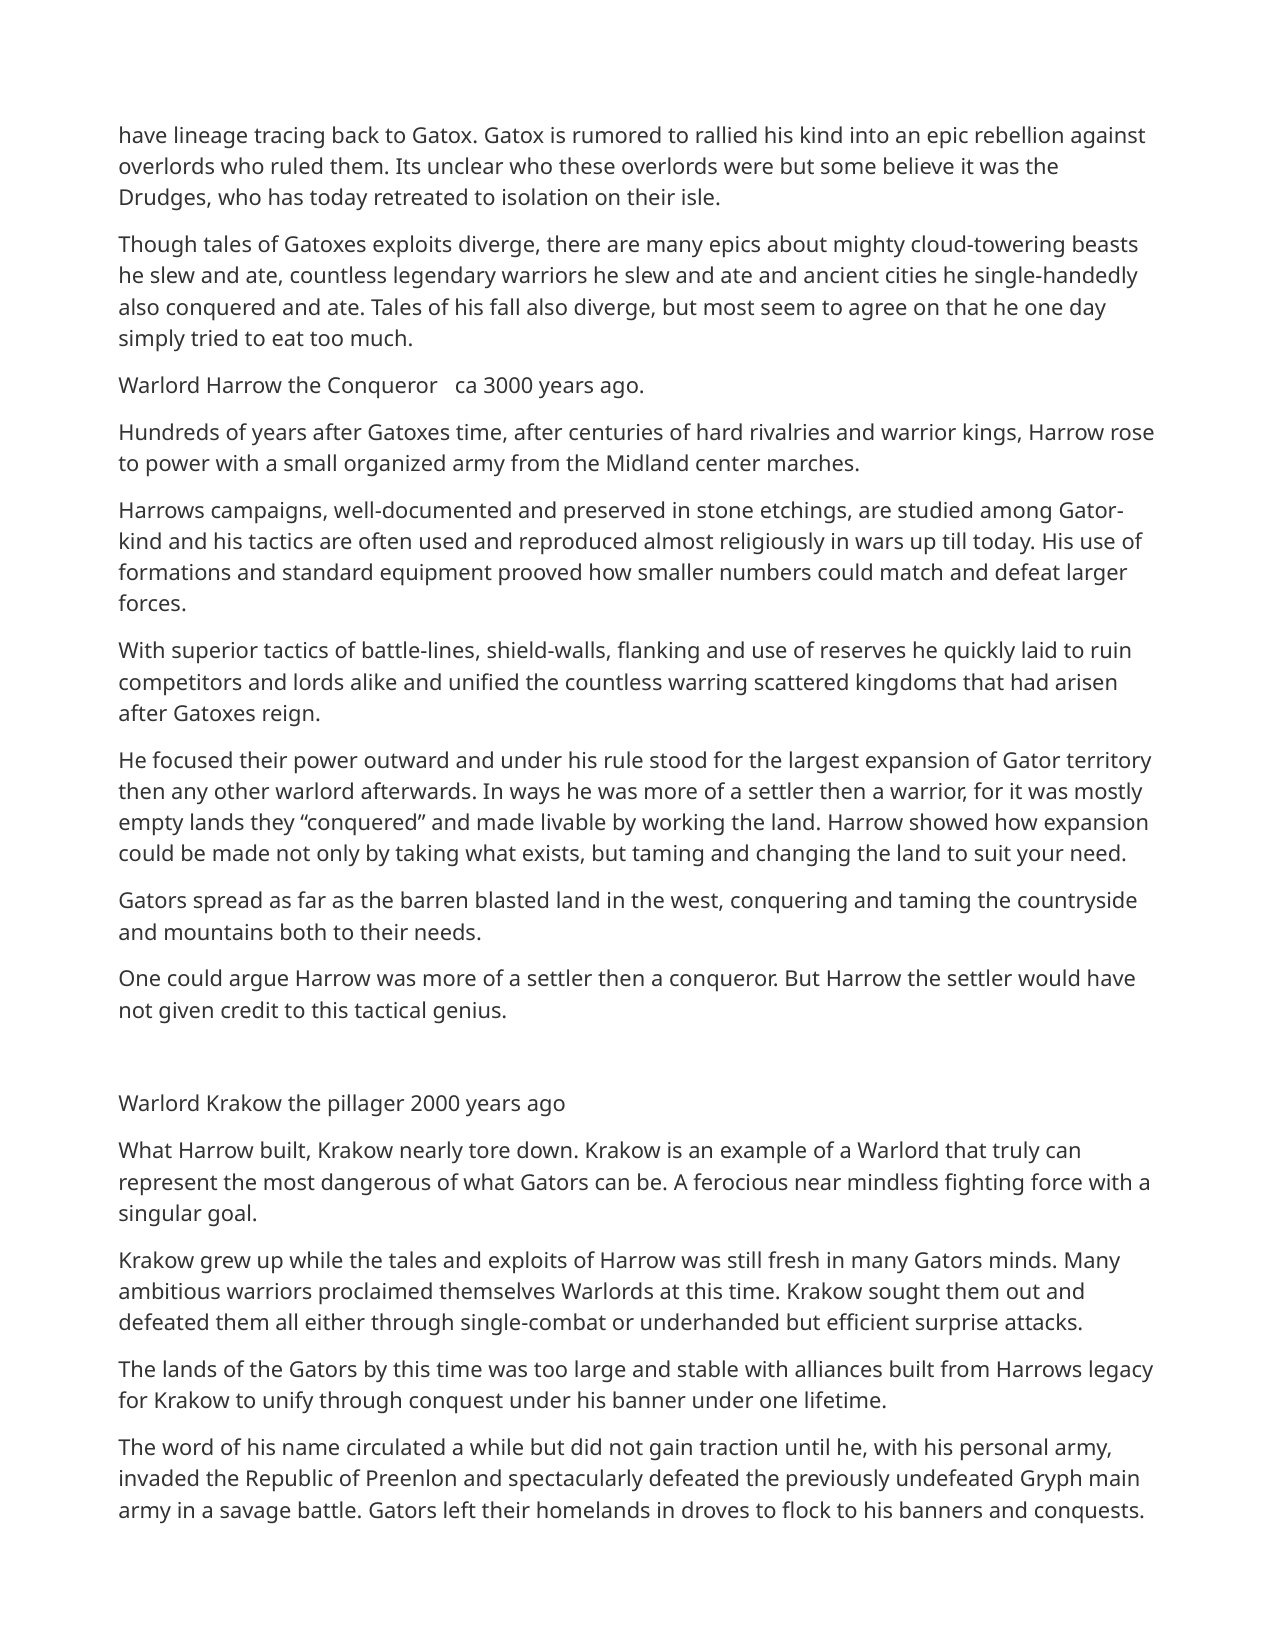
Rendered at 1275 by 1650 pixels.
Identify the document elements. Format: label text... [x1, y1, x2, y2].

text One could argue Harrow was more of a settler then a conqueror. But Harrow the settler would have not given credit to this tactical genius. [118, 962, 1157, 1024]
text have lineage tracing back to Gatox. Gatox is rumored to rallied his kind into an epic rebellion against overlords who ruled them. Its unclear who these overlords were but some believe it was the Drudges, who has today retreated to isolation on their isle. [118, 118, 1157, 212]
text Harrows campaigns, well-documented and preserved in stone etchings, are studied among Gator-kind and his tactics are often used and reproduced almost religiously in wars up till today. His use of formations and standard equipment prooved how smaller numbers could match and defeat larger forces. [118, 493, 1157, 618]
text The lands of the Gators by this time was too large and stable with alliances built from Harrows legacy for Krakow to unify through conquest under his banner under one lifetime. [118, 1352, 1157, 1415]
text Warlord Harrow the Conqueror ca 3000 years ago. [118, 368, 1157, 399]
text What Harrow built, Krakow nearly tore down. Krakow is an example of a Warlord that truly can represent the most dangerous of what Gators can be. A ferocious near mindless fighting force with a singular goal. [118, 1134, 1157, 1227]
text Hundreds of years after Gatoxes time, after centuries of hard rivalries and warrior kings, Harrow rose to power with a small organized army from the Midland center marches. [118, 415, 1157, 477]
text Gators spread as far as the barren blasted land in the west, conquering and taming the countryside and mountains both to their needs. [118, 884, 1157, 946]
text Warlord Krakow the pillager 2000 years ago [118, 1087, 1157, 1118]
text Though tales of Gatoxes exploits diverge, there are many epics about mighty cloud-towering beasts he slew and ate, countless legendary warriors he slew and ate and ancient cities he single-handedly also conquered and ate. Tales of his fall also diverge, but most seem to agree on that he one day simply tried to eat too much. [118, 227, 1157, 352]
text He focused their power outward and under his rule stood for the largest expansion of Gator territory then any other warlord afterwards. In ways he was more of a settler then a warrior, for it was mostly empty lands they “conquered” and made livable by working the land. Harrow showed how expansion could be made not only by taking what exists, but taming and changing the land to suit your need. [118, 743, 1157, 868]
text With superior tactics of battle-lines, shield-walls, flanking and use of reserves he quickly laid to ruin competitors and lords alike and unified the countless warring scattered kingdoms that had arisen after Gatoxes reign. [118, 634, 1157, 727]
text Krakow grew up while the tales and exploits of Harrow was still fresh in many Gators minds. Many ambitious warriors proclaimed themselves Warlords at this time. Krakow sought them out and defeated them all either through single-combat or underhanded but efficient surprise attacks. [118, 1243, 1157, 1337]
text The word of his name circulated a while but did not gain traction until he, with his personal army, invaded the Republic of Preenlon and spectacularly defeated the previously undefeated Gryph main army in a savage battle. Gators left their homelands in droves to flock to his banners and conquests. [118, 1431, 1157, 1524]
